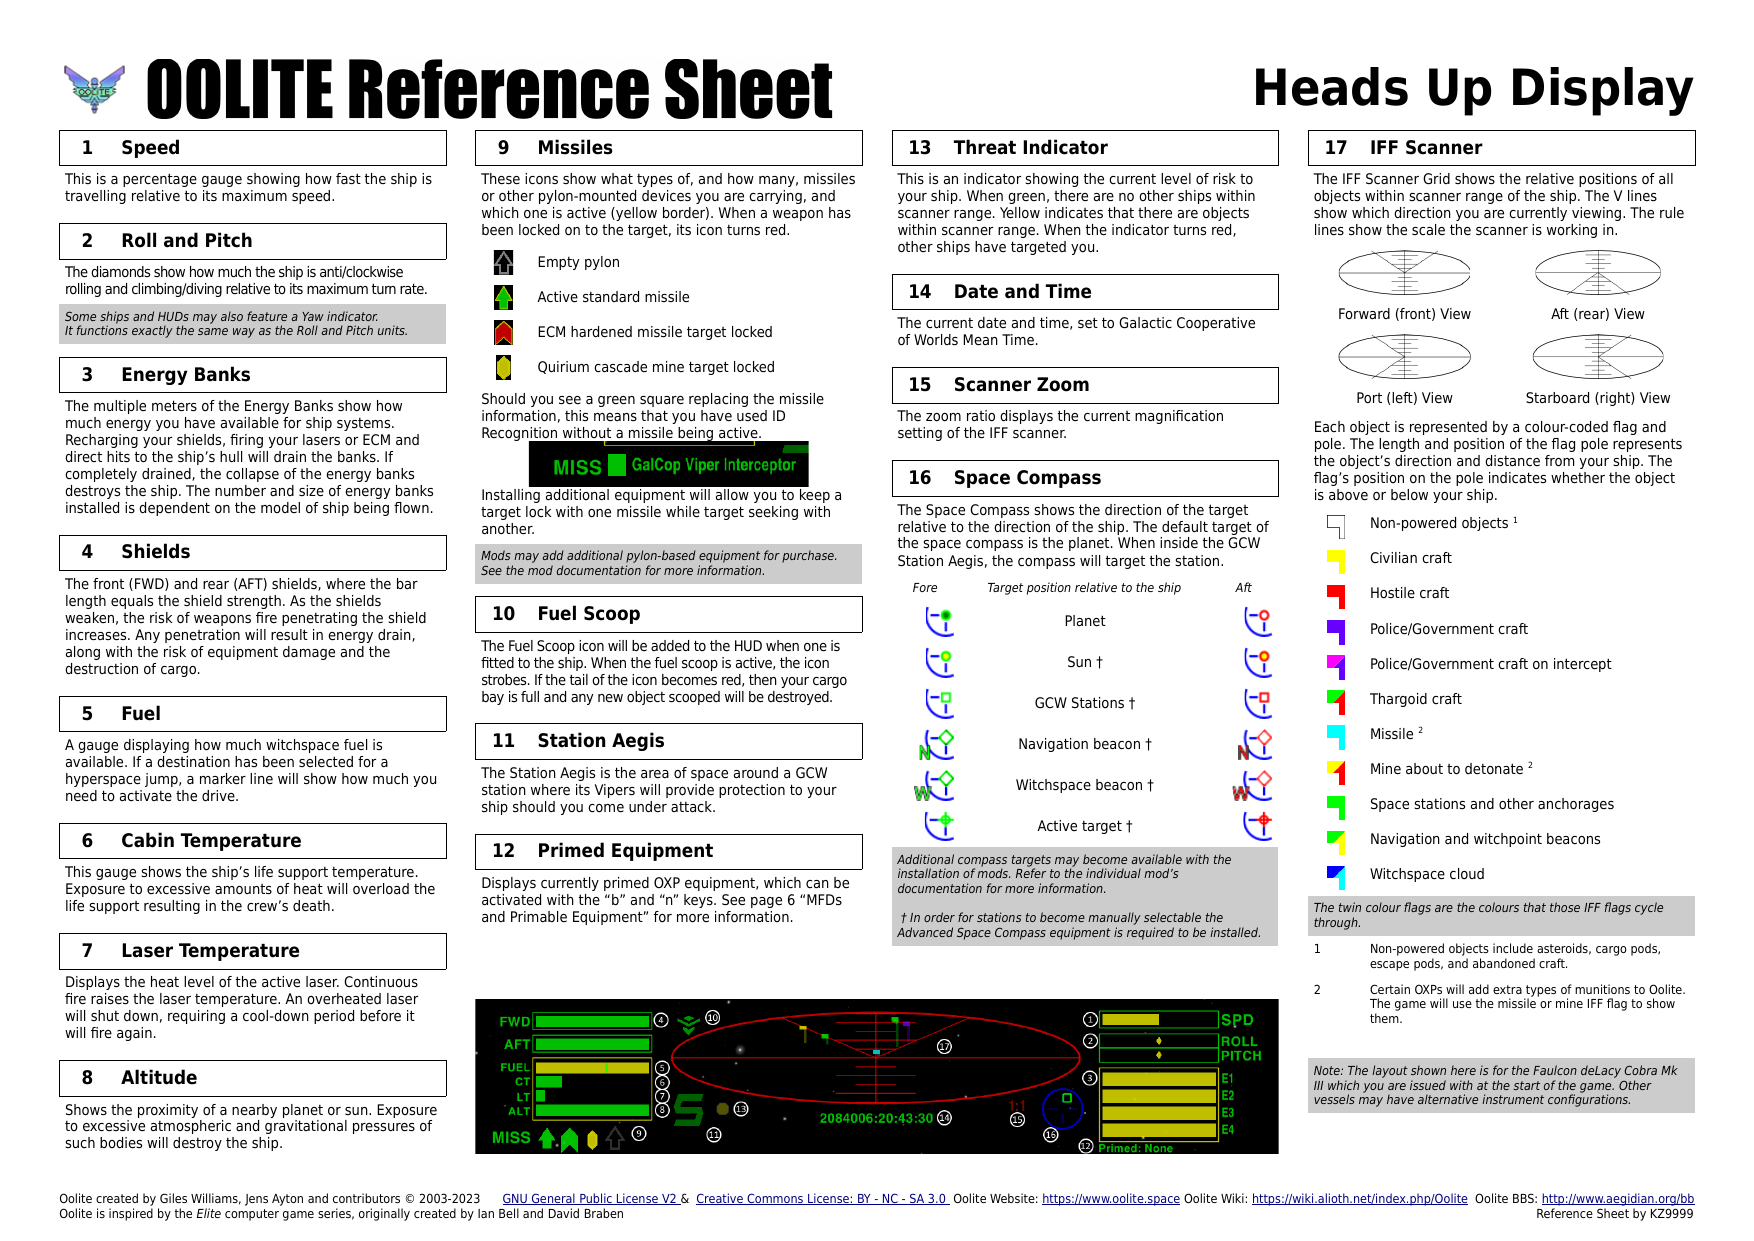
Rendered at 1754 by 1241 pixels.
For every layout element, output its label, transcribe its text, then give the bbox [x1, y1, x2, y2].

table_cell Police/Government craft [1364, 615, 1695, 650]
picture [1327, 725, 1345, 750]
table_cell Target position relative to the ship [960, 575, 1210, 601]
table_header Primed Equipment [532, 835, 862, 869]
table_cell Navigation and witchpoint beacons [1364, 825, 1695, 861]
table_header 10 [476, 597, 532, 632]
table_cell [475, 350, 532, 385]
picture [494, 285, 513, 310]
table_header 13 [893, 131, 948, 165]
table_cell [475, 315, 532, 350]
table_cell [1210, 806, 1278, 847]
table_cell These icons show what types of, and how many, missiles or other pylon-mounted devices you are carrying, and which one is active (yellow border). When a weapon has been locked on to the target, its icon turns red. [475, 166, 862, 245]
table_header Threat Indicator [948, 131, 1278, 165]
table_header Roll and Pitch [115, 224, 446, 258]
table_cell Aft [1210, 575, 1278, 601]
table_cell 1 [1308, 936, 1364, 977]
table_cell Witchspace cloud [1364, 861, 1695, 896]
table_cell [1308, 861, 1364, 896]
table_cell [1210, 601, 1278, 642]
table_cell 2 [1308, 977, 1364, 1032]
table_header Cabin Temperature [115, 824, 446, 858]
table_cell Should you see a green square replacing the missile information, this means that you have used ID Recognition without a missile being active. Installing additional equipment will allow you to keep a target lock with one missile while target seeking with another. [475, 385, 862, 543]
picture [1327, 515, 1345, 539]
table_cell The Fuel Scoop icon will be added to the HUD when one is fitted to the ship. When the fuel scoop is active, the icon strobes. If the tail of the icon becomes red, then your cargo bay is full and any new object scooped will be destroyed. [475, 633, 862, 711]
table_header 8 [60, 1061, 115, 1096]
table_cell Planet [960, 601, 1210, 642]
table_cell [892, 642, 960, 683]
picture [496, 355, 511, 380]
table_cell Navigation beacon † [960, 724, 1210, 765]
table_cell Thargoid craft [1364, 685, 1695, 720]
table_cell Each object is represented by a colour-coded flag and pole. The length and position of the flag pole represents the object’s direction and distance from your ship. The flag’s position on the pole indicates whether the object is above or below your ship. [1308, 413, 1695, 509]
picture [1243, 811, 1273, 841]
table_cell [1308, 1032, 1695, 1058]
table_cell [1308, 245, 1501, 301]
table_cell ECM hardened missile target locked [532, 315, 862, 350]
table_cell Some ships and HUDs may also feature a Yaw indicator. It functions exactly the same way as the Roll and Pitch units. [59, 304, 446, 344]
table_cell Active standard missile [532, 280, 862, 315]
table_cell Hostile craft [1364, 580, 1695, 615]
picture [1535, 250, 1661, 295]
table_cell This is a percentage gauge showing how fast the ship is travelling relative to its maximum speed. [59, 166, 446, 211]
table_cell [1308, 510, 1364, 544]
table_cell The front (FWD) and rear (AFT) shields, where the bar length equals the shield strength. As the shields weaken, the risk of weapons fire penetrating the shield increases. Any penetration will result in energy drain, along with the risk of equipment damage and the destruction of cargo. [59, 571, 446, 684]
picture [1338, 250, 1470, 295]
table_cell Port (left) View [1308, 385, 1501, 413]
table_header Scanner Zoom [948, 368, 1278, 402]
picture [1232, 770, 1273, 801]
table_cell Non-powered objects 1 [1364, 510, 1695, 544]
table_header 15 [893, 368, 948, 402]
picture [1244, 606, 1273, 637]
table_cell The current date and time, set to Galactic Cooperative of Worlds Mean Time. [892, 310, 1278, 355]
table_header 16 [893, 461, 948, 496]
picture [926, 647, 955, 678]
table_cell Starboard (right) View [1501, 385, 1695, 413]
picture [1327, 831, 1345, 855]
picture [1338, 334, 1471, 379]
table_header 1 [60, 131, 115, 165]
picture [926, 606, 955, 637]
table_header IFF Scanner [1364, 131, 1695, 165]
table_cell Certain OXPs will add extra types of munitions to Oolite. The game will use the missile or mine IFF flag to show them. [1364, 977, 1695, 1032]
table_cell The Space Compass shows the direction of the target relative to the direction of the ship. The default target of the space compass is the planet. When inside the GCW Station Aegis, the compass will target the station. [892, 497, 1278, 575]
table_cell Active target † [960, 806, 1210, 847]
table_cell Quirium cascade mine target locked [532, 350, 862, 385]
table_cell The Station Aegis is the area of space around a GCW station where its Vipers will provide protection to your ship should you come under attack. [475, 760, 862, 821]
table_header Missiles [532, 131, 862, 165]
table_header Altitude [115, 1061, 446, 1096]
table_cell Shows the proximity of a nearby planet or sun. Exposure to excessive atmospheric and gravitational pressures of such bodies will destroy the ship. [59, 1097, 446, 1158]
picture [528, 441, 809, 487]
table_cell [1308, 755, 1364, 790]
table_header Station Aegis [532, 724, 862, 759]
picture [494, 320, 513, 345]
table_cell Police/Government craft on intercept [1364, 650, 1695, 685]
picture [475, 999, 1279, 1154]
picture [1244, 647, 1273, 678]
table_header 5 [60, 697, 115, 731]
picture [1327, 761, 1345, 785]
table_cell The zoom ratio displays the current magnification setting of the IFF scanner. [892, 404, 1278, 448]
table_header 6 [60, 824, 115, 858]
table_header Laser Temperature [115, 934, 446, 968]
table_header 12 [476, 835, 532, 869]
table_cell [1501, 329, 1695, 385]
picture [924, 811, 955, 841]
table_cell Fore [892, 575, 960, 601]
table_header Fuel [115, 697, 446, 731]
table_header Space Compass [948, 461, 1278, 496]
picture [1327, 655, 1345, 680]
picture [1327, 690, 1345, 715]
table_cell [475, 245, 532, 280]
picture [1327, 620, 1345, 645]
table_cell [1308, 329, 1501, 385]
picture [1244, 688, 1273, 719]
table_cell [892, 683, 960, 724]
table_cell [1308, 790, 1364, 825]
table_cell Mine about to detonate 2 [1364, 755, 1695, 790]
table_header Speed [115, 131, 446, 165]
table_cell [1308, 545, 1364, 580]
table_cell Aft (rear) View [1501, 301, 1695, 329]
table_cell The twin colour flags are the colours that those IFF flags cycle through. [1308, 896, 1695, 936]
picture [1238, 729, 1273, 760]
picture [1327, 585, 1345, 609]
table_cell GCW Stations † [960, 683, 1210, 724]
table_cell Mods may add additional pylon-based equipment for purchase. See the mod documentation for more information. [475, 544, 862, 584]
picture [1327, 550, 1345, 574]
table_header 11 [476, 724, 532, 759]
table_header Date and Time [948, 275, 1278, 309]
table_cell [1308, 825, 1364, 861]
table_cell [1210, 683, 1278, 724]
table_header 4 [60, 536, 115, 570]
table_cell Displays the heat level of the active laser. Continuous fire raises the laser temperature. An overheated laser will shut down, requiring a cool-down period before it will fire again. [59, 970, 446, 1048]
table_header Energy Banks [115, 358, 446, 392]
table_cell The IFF Scanner Grid shows the relative positions of all objects within scanner range of the ship. The V lines show which direction you are currently viewing. The rule lines show the scale the scanner is working in. [1308, 166, 1695, 245]
table_cell A gauge displaying how much witchspace fuel is available. If a destination has been selected for a hyperspace jump, a marker line will show how much you need to activate the drive. [59, 732, 446, 811]
picture [61, 56, 128, 122]
table_header Shields [115, 536, 446, 570]
picture [914, 770, 955, 801]
table_cell [1308, 650, 1364, 685]
table_cell [1501, 245, 1695, 301]
picture [1327, 796, 1345, 820]
picture [1532, 334, 1664, 379]
table_cell [1210, 642, 1278, 683]
table_cell Note: The layout shown here is for the Faulcon deLacy Cobra Mk III which you are issued with at the start of the game. Other vessels may have alternative instrument configurations. [1308, 1058, 1695, 1113]
picture [919, 729, 955, 760]
table_cell [1210, 765, 1278, 806]
table_cell Non-powered objects include asteroids, cargo pods, escape pods, and abandoned craft. [1364, 936, 1695, 977]
table_cell Displays currently primed OXP equipment, which can be activated with the “b” and “n” keys. See page 6 “MFDs and Primable Equipment” for more information. [475, 870, 862, 931]
table_cell The diamonds show how much the ship is anti/clockwise rolling and climbing/diving relative to its maximum turn rate. [59, 260, 446, 304]
table_cell [892, 601, 960, 642]
table_cell [892, 765, 960, 806]
table_header 3 [60, 358, 115, 392]
table_cell [475, 280, 532, 315]
picture [493, 250, 514, 275]
table_cell [1308, 580, 1364, 615]
table_header 2 [60, 224, 115, 258]
table_cell Witchspace beacon † [960, 765, 1210, 806]
table_cell This is an indicator showing the current level of risk to your ship. When green, there are no other ships within scanner range. Yellow indicates that there are objects within scanner range. When the indicator turns red, other ships have targeted you. [892, 166, 1278, 262]
table_cell [1210, 724, 1278, 765]
table_cell [892, 806, 960, 847]
picture [926, 688, 955, 719]
table_cell Sun † [960, 642, 1210, 683]
table_cell Forward (front) View [1308, 301, 1501, 329]
table_cell Additional compass targets may become available with the installation of mods. Refer to the individual mod’s documentation for more information. † In order for stations to become manually selectable the Advanced Space Compass equipment is required to be installed. [892, 847, 1278, 946]
table_cell Missile 2 [1364, 720, 1695, 755]
picture [147, 59, 833, 119]
table_header 7 [60, 934, 115, 968]
table_header 9 [476, 131, 532, 165]
picture [1327, 866, 1345, 890]
table_header Fuel Scoop [532, 597, 862, 632]
table_header 14 [893, 275, 948, 309]
table_cell [1308, 615, 1364, 650]
table_cell [1308, 685, 1364, 720]
table_cell Space stations and other anchorages [1364, 790, 1695, 825]
table_cell The multiple meters of the Energy Banks show how much energy you have available for ship systems. Recharging your shields, firing your lasers or ECM and direct hits to the ship’s hull will drain the banks. If completely drained, the collapse of the energy banks destroys the ship. The number and size of energy banks installed is dependent on the model of ship being flown. [59, 393, 446, 523]
table_cell Civilian craft [1364, 545, 1695, 580]
table_cell [892, 724, 960, 765]
table_cell This gauge shows the ship’s life support temperature. Exposure to excessive amounts of heat will overload the life support resulting in the crew’s death. [59, 859, 446, 921]
table_cell Empty pylon [532, 245, 862, 280]
table_cell [1308, 720, 1364, 755]
table_header 17 [1309, 131, 1364, 165]
